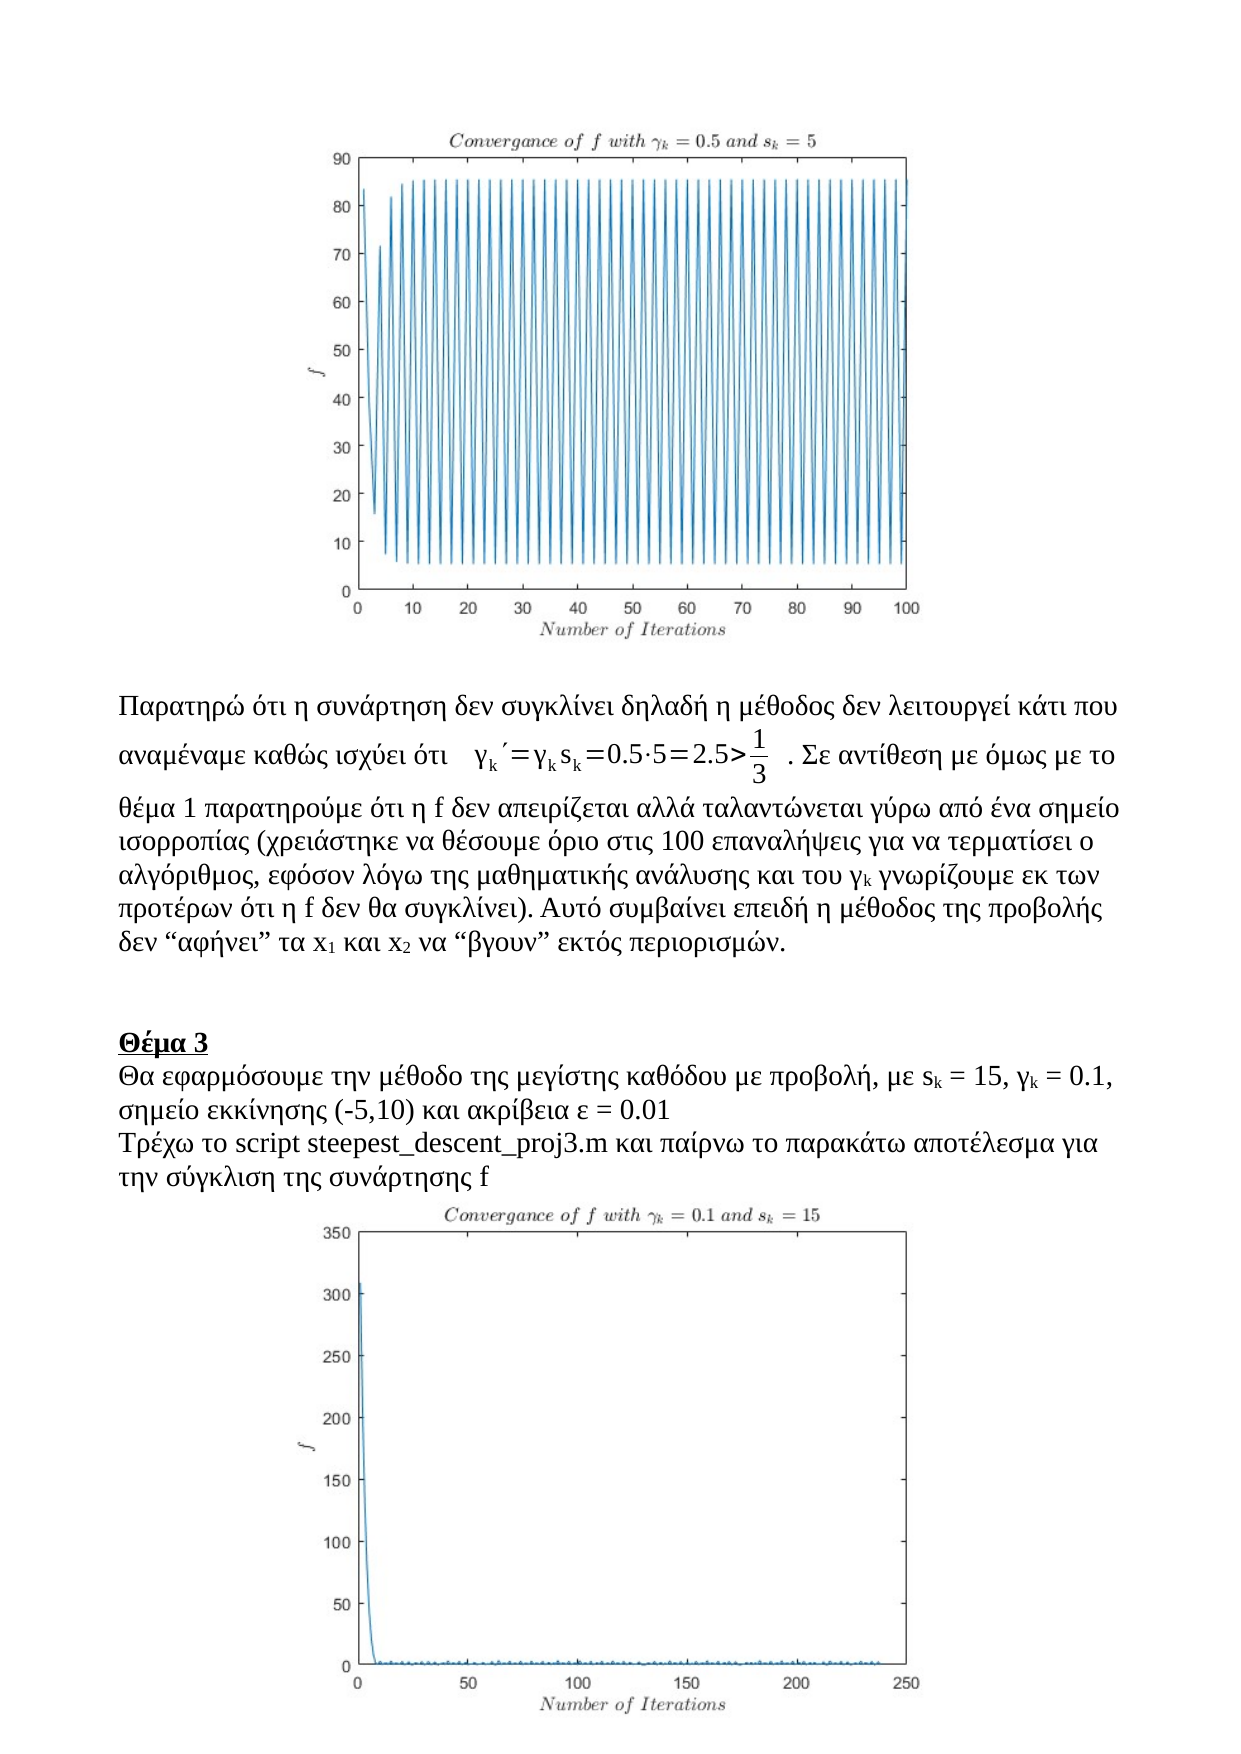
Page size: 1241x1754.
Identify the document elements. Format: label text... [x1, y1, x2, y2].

picture [266, 1192, 974, 1723]
text Τρέχω το script steepest_descent_proj3.m και παίρνω το παρακάτω αποτέλεσμα για την σύγκλιση της συνάρτησης f [118, 1125, 1122, 1192]
text Θέμα 3 [118, 1025, 1122, 1058]
text Θα εφαρμόσουμε την μέθοδο της μεγίστης καθόδου με προβολή, με sk = 15, γk = 0.1, σημείο εκκίνησης (-5,10) και ακρίβεια ε = 0.01 [118, 1058, 1122, 1125]
picture [266, 118, 974, 648]
text Παρατηρώ ότι η συνάρτηση δεν συγκλίνει δηλαδή η μέθοδος δεν λειτουργεί κάτι που αναμέναμε καθώς ισχύει ότι . Σε αντίθεση με όμως με το θέμα 1 παρατηρούμε ότι η f δεν απειρίζεται αλλά ταλαντώνεται γύρω από ένα σημείο ισορροπίας (χρειάστηκε να θέσουμε όριο στις 100 επαναλήψεις για να τερματίσει ο αλγόριθμος, εφόσον λόγω της μαθηματικής ανάλυσης και του γk γνωρίζουμε εκ των προτέρων ότι η f δεν θα συγκλίνει). Αυτό συμβαίνει επειδή η μέθοδος της προβολής δεν “αφήνει” τα x1 και x2 να “βγουν” εκτός περιορισμών. [118, 688, 1122, 958]
